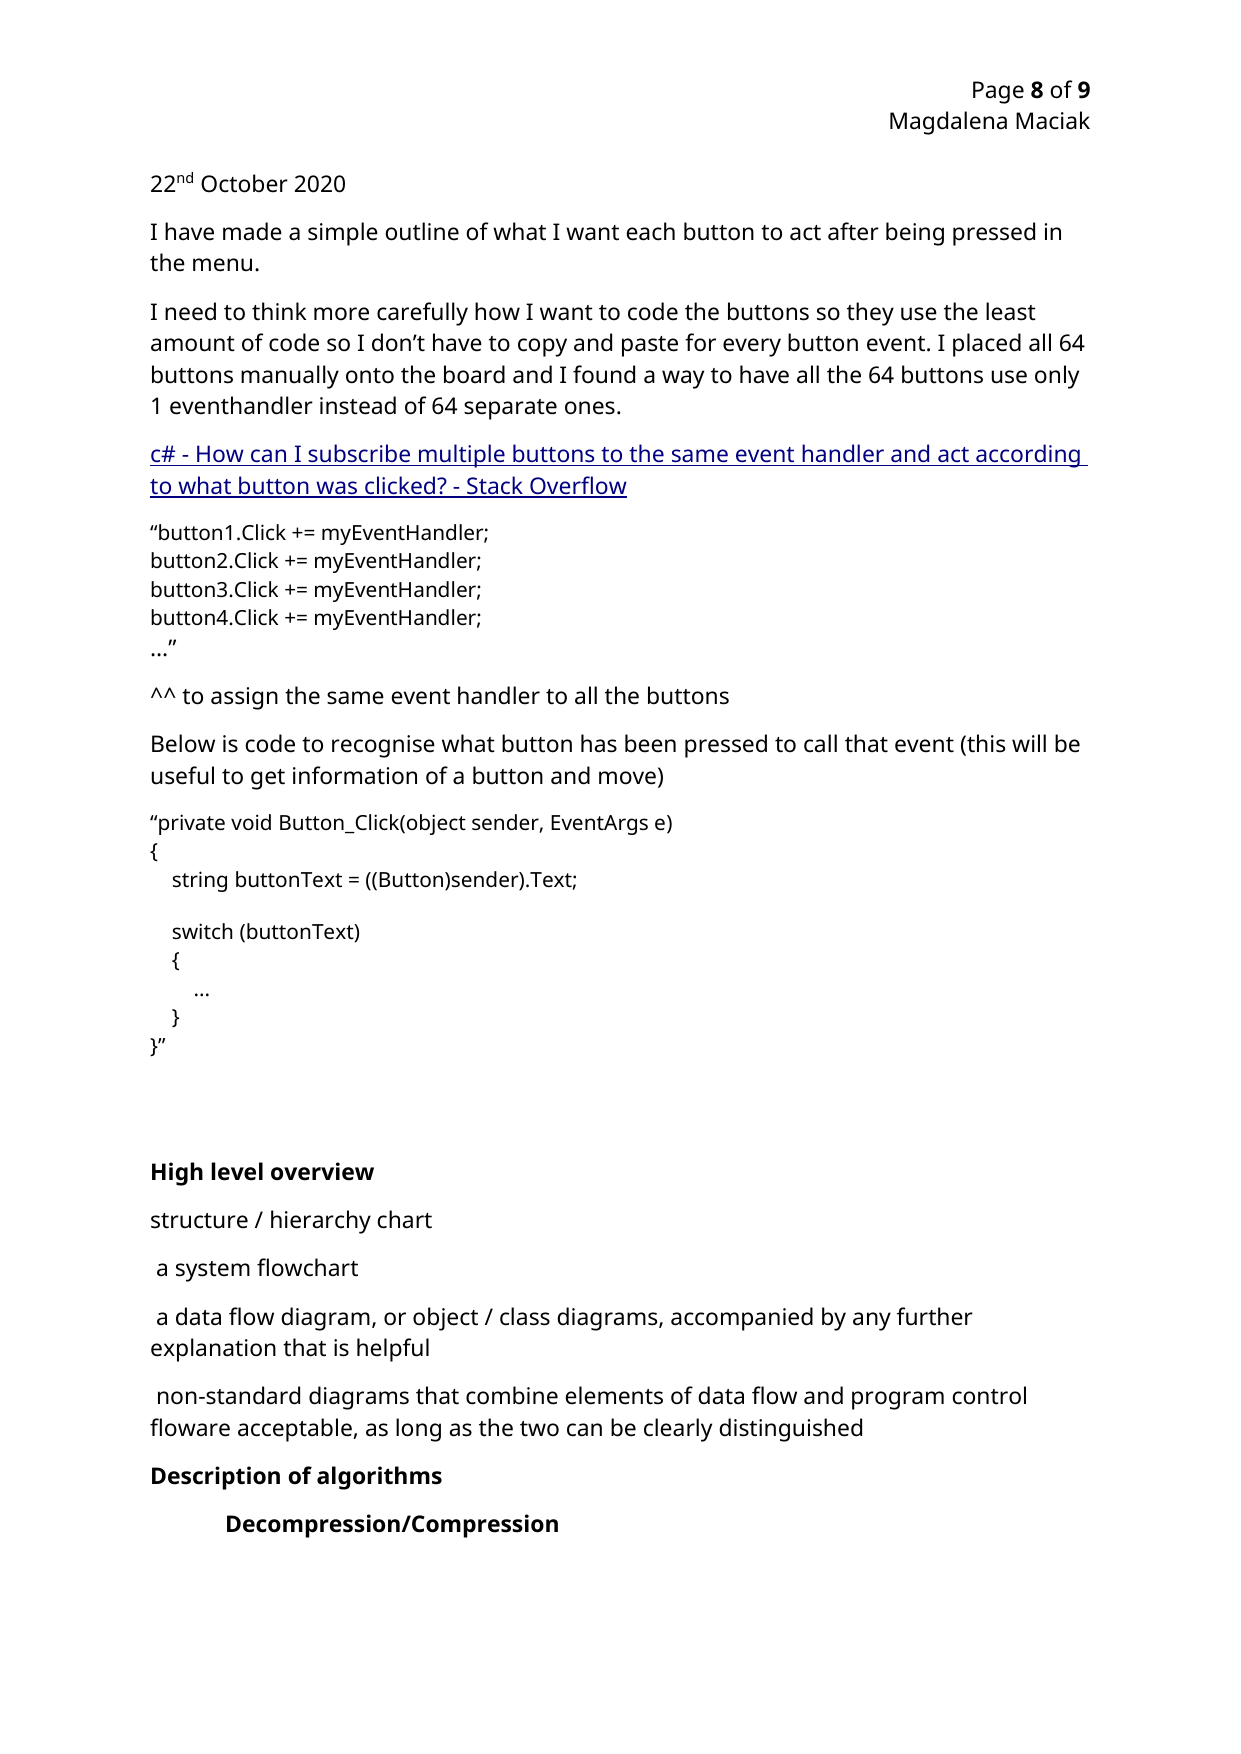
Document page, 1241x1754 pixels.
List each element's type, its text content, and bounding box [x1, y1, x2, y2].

text a data flow diagram, or object / class diagrams, accompanied by any further explanation that is helpful [150, 1301, 1090, 1363]
text c# - How can I subscribe multiple buttons to the same event handler and act according to what button was clicked? - Stack Overflow [150, 438, 1090, 501]
text a system flowchart [150, 1252, 1090, 1283]
text } [150, 1002, 1090, 1031]
text string buttonText = ((Button)sender).Text; [150, 865, 1090, 893]
text button2.Click += myEventHandler; [150, 547, 1090, 575]
text I need to think more carefully how I want to code the buttons so they use the least amount of code so I don’t have to copy and paste for every button event. I placed all 64 buttons manually onto the board and I found a way to have all the 64 buttons use only 1 eventhandler instead of 64 separate ones. [150, 296, 1090, 421]
text Below is code to recognise what button has been pressed to call that event (this will be useful to get information of a button and move) [150, 728, 1090, 791]
text I have made a simple outline of what I want each button to act after being pressed in the menu. [150, 216, 1090, 278]
text structure / hierarchy chart [150, 1204, 1090, 1235]
text “private void Button_Click(object sender, EventArgs e) [150, 808, 1090, 837]
text Decompression/Compression [150, 1508, 1090, 1539]
text High level overview [150, 1156, 1090, 1187]
text button3.Click += myEventHandler; [150, 575, 1090, 603]
text Description of algorithms [150, 1460, 1090, 1491]
text }” [150, 1031, 1090, 1059]
text { [150, 837, 1090, 865]
text 22nd October 2020 [150, 167, 1090, 199]
text { [150, 946, 1090, 974]
text switch (buttonText) [150, 917, 1090, 946]
text …” [150, 632, 1090, 663]
text button4.Click += myEventHandler; [150, 603, 1090, 632]
text ^^ to assign the same event handler to all the buttons [150, 680, 1090, 711]
text “button1.Click += myEventHandler; [150, 518, 1090, 547]
text ... [150, 974, 1090, 1002]
text non-standard diagrams that combine elements of data flow and program control floware acceptable, as long as the two can be clearly distinguished [150, 1380, 1090, 1443]
